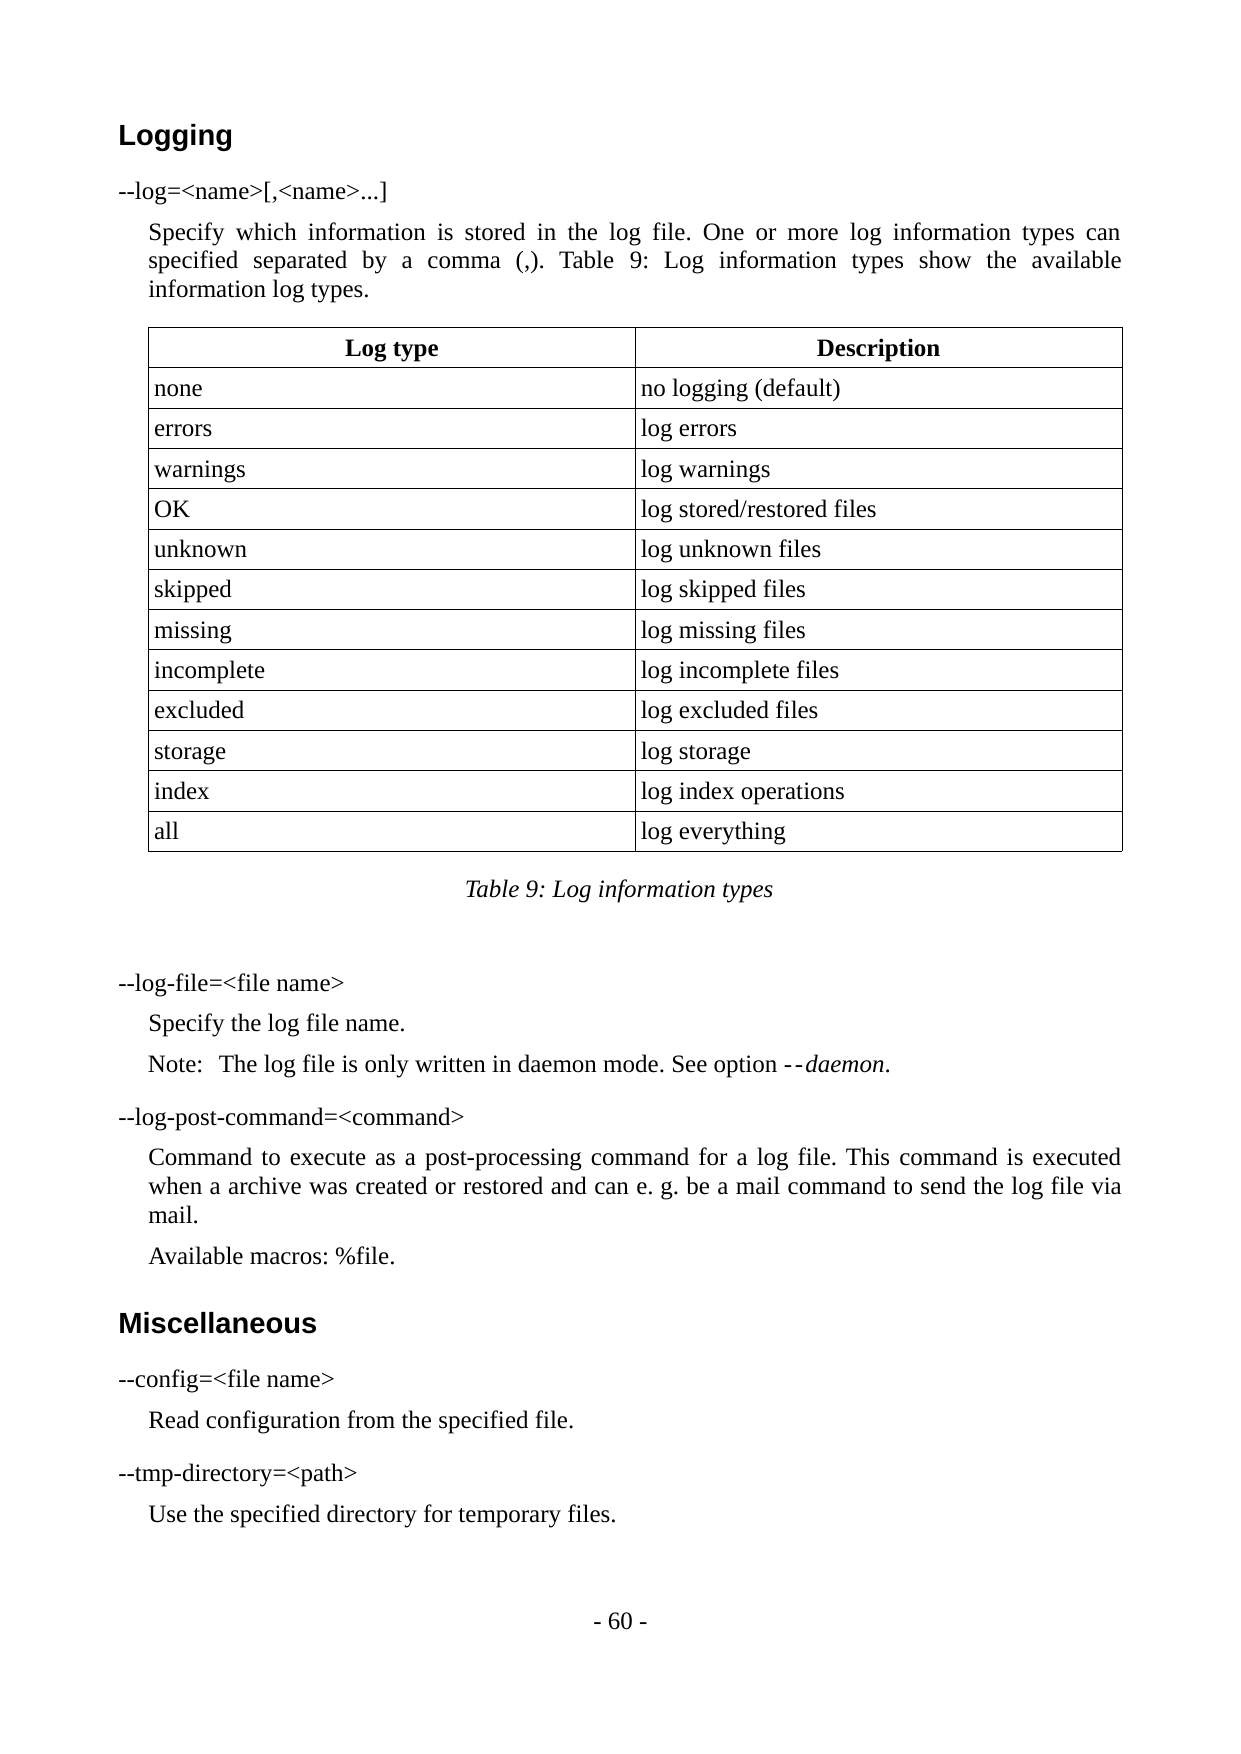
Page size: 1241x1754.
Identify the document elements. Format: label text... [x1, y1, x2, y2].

table_header Log type [149, 328, 635, 367]
subtitle Miscellaneous [118, 1306, 1122, 1340]
table_cell log index operations [636, 771, 1122, 811]
text Specify which information is stored in the log file. One or more log information types can specified separated by a comma (,). Table 9: Log information types show the available information log types. [148, 217, 1122, 303]
table_cell OK [149, 489, 635, 528]
table_cell log stored/restored files [636, 489, 1122, 528]
table_cell excluded [149, 691, 635, 730]
table_cell incomplete [149, 650, 635, 690]
text Specify the log file name. [148, 1008, 1122, 1037]
table_header Description [636, 328, 1122, 367]
table_cell log excluded files [636, 691, 1122, 730]
title --log=<name>[,<name>...] [118, 176, 1122, 205]
table_cell all [149, 812, 635, 851]
table_cell storage [149, 731, 635, 770]
table_cell log everything [636, 812, 1122, 851]
text Use the specified directory for temporary files. [148, 1499, 1122, 1527]
title --tmp-directory=<path> [118, 1458, 1122, 1487]
table_cell missing [149, 610, 635, 649]
table_cell skipped [149, 570, 635, 609]
text Available macros: %file. [148, 1241, 1122, 1269]
text Note: The log file is only written in daemon mode. See option ‑‑daemon. [148, 1049, 1122, 1078]
subtitle Logging [118, 118, 1122, 152]
table_cell log missing files [636, 610, 1122, 649]
text Table 9: Log information types [118, 874, 1122, 903]
table_cell warnings [149, 449, 635, 488]
table_cell log unknown files [636, 530, 1122, 569]
table_cell no logging (default) [636, 368, 1122, 407]
text Read configuration from the specified file. [148, 1405, 1122, 1434]
table_cell log incomplete files [636, 650, 1122, 690]
table_cell log storage [636, 731, 1122, 770]
title --log-post-command=<command> [118, 1102, 1122, 1131]
table_cell none [149, 368, 635, 407]
table_cell unknown [149, 530, 635, 569]
table_cell log errors [636, 409, 1122, 448]
table_cell index [149, 771, 635, 811]
text Command to execute as a post-processing command for a log file. This command is executed when a archive was created or restored and can e. g. be a mail command to send the log file via mail. [148, 1142, 1122, 1229]
table_cell errors [149, 409, 635, 448]
table_cell log warnings [636, 449, 1122, 488]
title --config=<file name> [118, 1364, 1122, 1393]
title --log-file=<file name> [118, 968, 1122, 996]
table_cell log skipped files [636, 570, 1122, 609]
